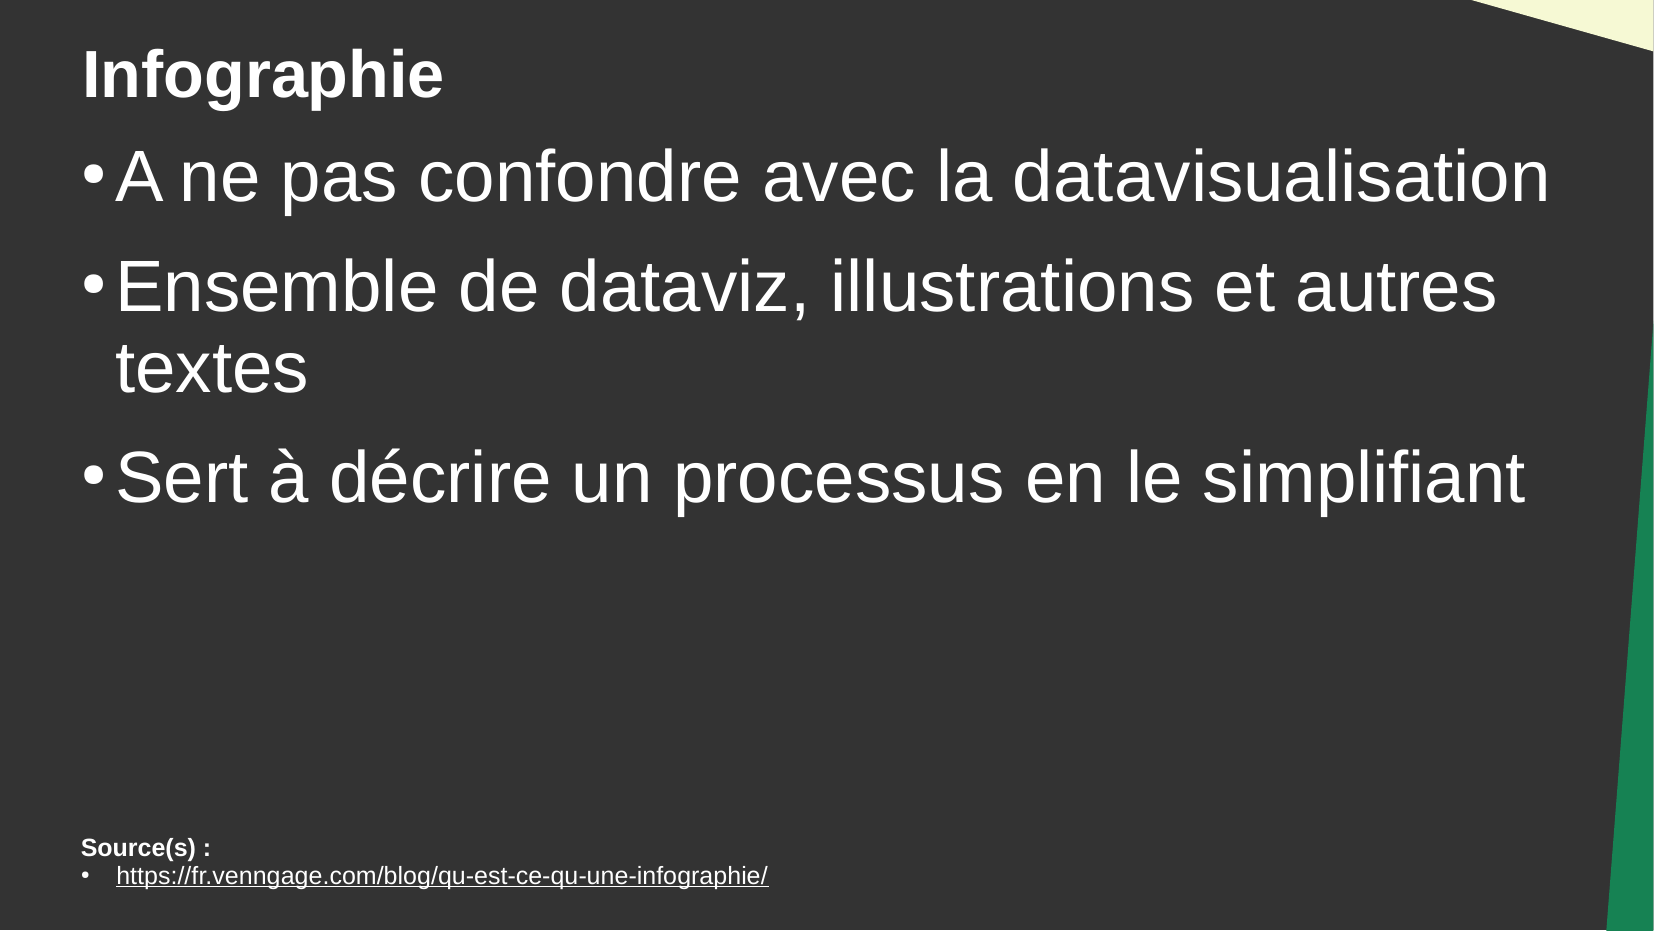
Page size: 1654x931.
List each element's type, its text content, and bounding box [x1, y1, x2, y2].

text_box [1471, 0, 1654, 52]
list A ne pas confondre avec la datavisualisation Ensemble de dataviz, illustrations et autres textes Sert à décrire un processus en le simplifiant [80, 135, 1560, 674]
text_box Source(s) : https://fr.venngage.com/blog/qu-est-ce-qu-une-infographie/ [66, 826, 1483, 926]
text_box [1606, 314, 1654, 931]
title Infographie [82, 37, 1571, 122]
